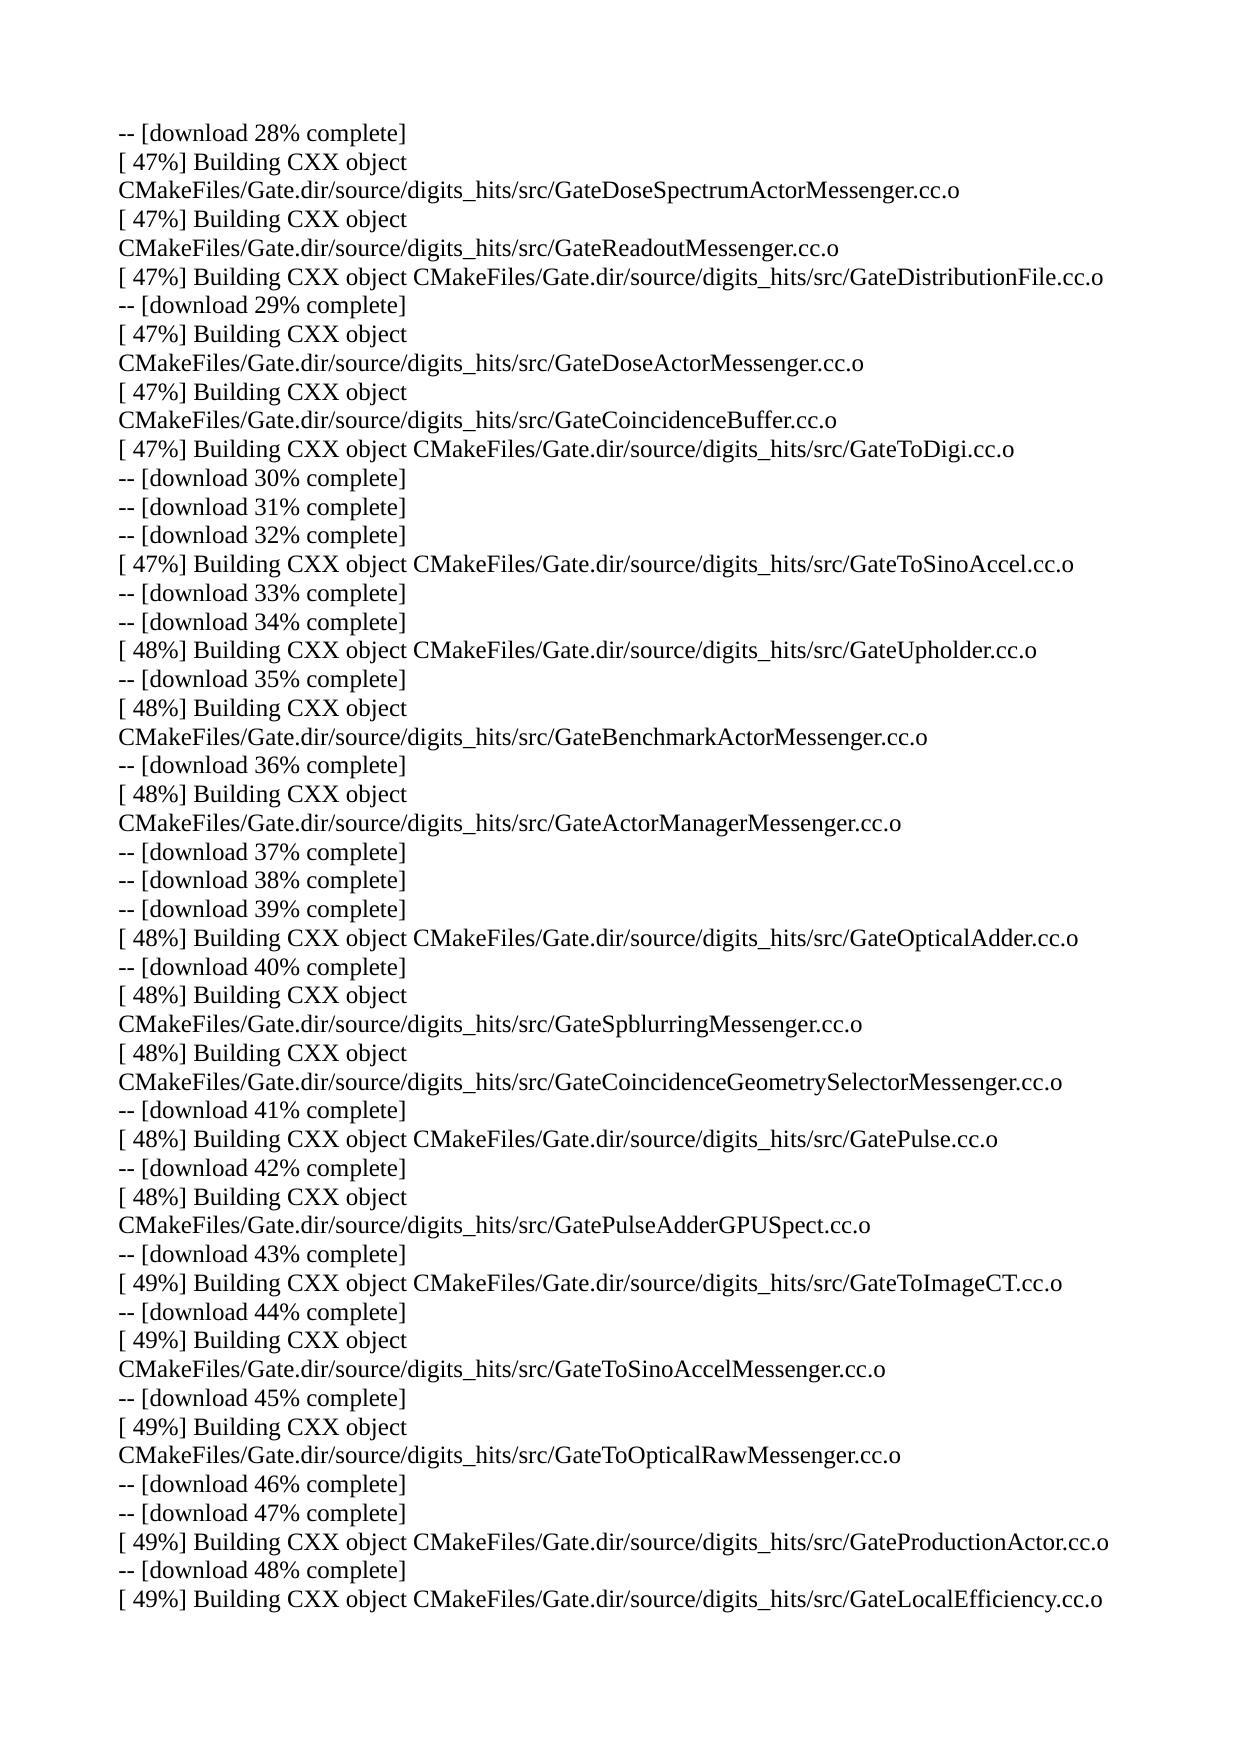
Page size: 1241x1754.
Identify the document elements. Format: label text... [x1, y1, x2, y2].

text -- [download 36% complete] [118, 751, 1122, 779]
text -- [download 48% complete] [118, 1556, 1122, 1584]
text -- [download 30% complete] [118, 463, 1122, 492]
text -- [download 33% complete] [118, 578, 1122, 607]
text -- [download 38% complete] [118, 866, 1122, 894]
text [ 48%] Building CXX object CMakeFiles/Gate.dir/source/digits_hits/src/GatePulse.cc.o [118, 1124, 1122, 1153]
text [ 48%] Building CXX object CMakeFiles/Gate.dir/source/digits_hits/src/GateOpticalAdder.cc.o [118, 923, 1122, 952]
text -- [download 37% complete] [118, 837, 1122, 866]
text [ 47%] Building CXX object CMakeFiles/Gate.dir/source/digits_hits/src/GateToSinoAccel.cc.o [118, 549, 1122, 578]
text [ 48%] Building CXX object CMakeFiles/Gate.dir/source/digits_hits/src/GateSpblurringMessenger.cc.o [118, 981, 1122, 1038]
text -- [download 47% complete] [118, 1498, 1122, 1527]
text [ 47%] Building CXX object CMakeFiles/Gate.dir/source/digits_hits/src/GateDoseActorMessenger.cc.o [118, 319, 1122, 377]
text [ 47%] Building CXX object CMakeFiles/Gate.dir/source/digits_hits/src/GateReadoutMessenger.cc.o [118, 204, 1122, 262]
text [ 49%] Building CXX object CMakeFiles/Gate.dir/source/digits_hits/src/GateToOpticalRawMessenger.cc.o [118, 1412, 1122, 1469]
text [ 49%] Building CXX object CMakeFiles/Gate.dir/source/digits_hits/src/GateToImageCT.cc.o [118, 1268, 1122, 1297]
text [ 48%] Building CXX object CMakeFiles/Gate.dir/source/digits_hits/src/GateBenchmarkActorMessenger.cc.o [118, 693, 1122, 751]
text [ 47%] Building CXX object CMakeFiles/Gate.dir/source/digits_hits/src/GateDoseSpectrumActorMessenger.cc.o [118, 147, 1122, 204]
text -- [download 46% complete] [118, 1469, 1122, 1498]
text [ 47%] Building CXX object CMakeFiles/Gate.dir/source/digits_hits/src/GateDistributionFile.cc.o [118, 262, 1122, 291]
text -- [download 28% complete] [118, 118, 1122, 147]
text -- [download 44% complete] [118, 1297, 1122, 1326]
text -- [download 35% complete] [118, 664, 1122, 693]
text -- [download 45% complete] [118, 1383, 1122, 1412]
text [ 48%] Building CXX object CMakeFiles/Gate.dir/source/digits_hits/src/GateActorManagerMessenger.cc.o [118, 779, 1122, 837]
text [ 49%] Building CXX object CMakeFiles/Gate.dir/source/digits_hits/src/GateProductionActor.cc.o [118, 1527, 1122, 1556]
text [ 49%] Building CXX object CMakeFiles/Gate.dir/source/digits_hits/src/GateToSinoAccelMessenger.cc.o [118, 1326, 1122, 1383]
text [ 47%] Building CXX object CMakeFiles/Gate.dir/source/digits_hits/src/GateCoincidenceBuffer.cc.o [118, 377, 1122, 434]
text [ 48%] Building CXX object CMakeFiles/Gate.dir/source/digits_hits/src/GateUpholder.cc.o [118, 636, 1122, 664]
text -- [download 41% complete] [118, 1096, 1122, 1124]
text -- [download 31% complete] [118, 492, 1122, 521]
text [ 48%] Building CXX object CMakeFiles/Gate.dir/source/digits_hits/src/GateCoincidenceGeometrySelectorMessenger.cc.o [118, 1038, 1122, 1096]
text -- [download 34% complete] [118, 607, 1122, 636]
text -- [download 40% complete] [118, 952, 1122, 981]
text [ 48%] Building CXX object CMakeFiles/Gate.dir/source/digits_hits/src/GatePulseAdderGPUSpect.cc.o [118, 1182, 1122, 1239]
text [ 47%] Building CXX object CMakeFiles/Gate.dir/source/digits_hits/src/GateToDigi.cc.o [118, 434, 1122, 463]
text -- [download 29% complete] [118, 291, 1122, 319]
text -- [download 43% complete] [118, 1239, 1122, 1268]
text -- [download 42% complete] [118, 1153, 1122, 1182]
text -- [download 39% complete] [118, 894, 1122, 923]
text [ 49%] Building CXX object CMakeFiles/Gate.dir/source/digits_hits/src/GateLocalEfficiency.cc.o [118, 1584, 1122, 1613]
text -- [download 32% complete] [118, 521, 1122, 549]
